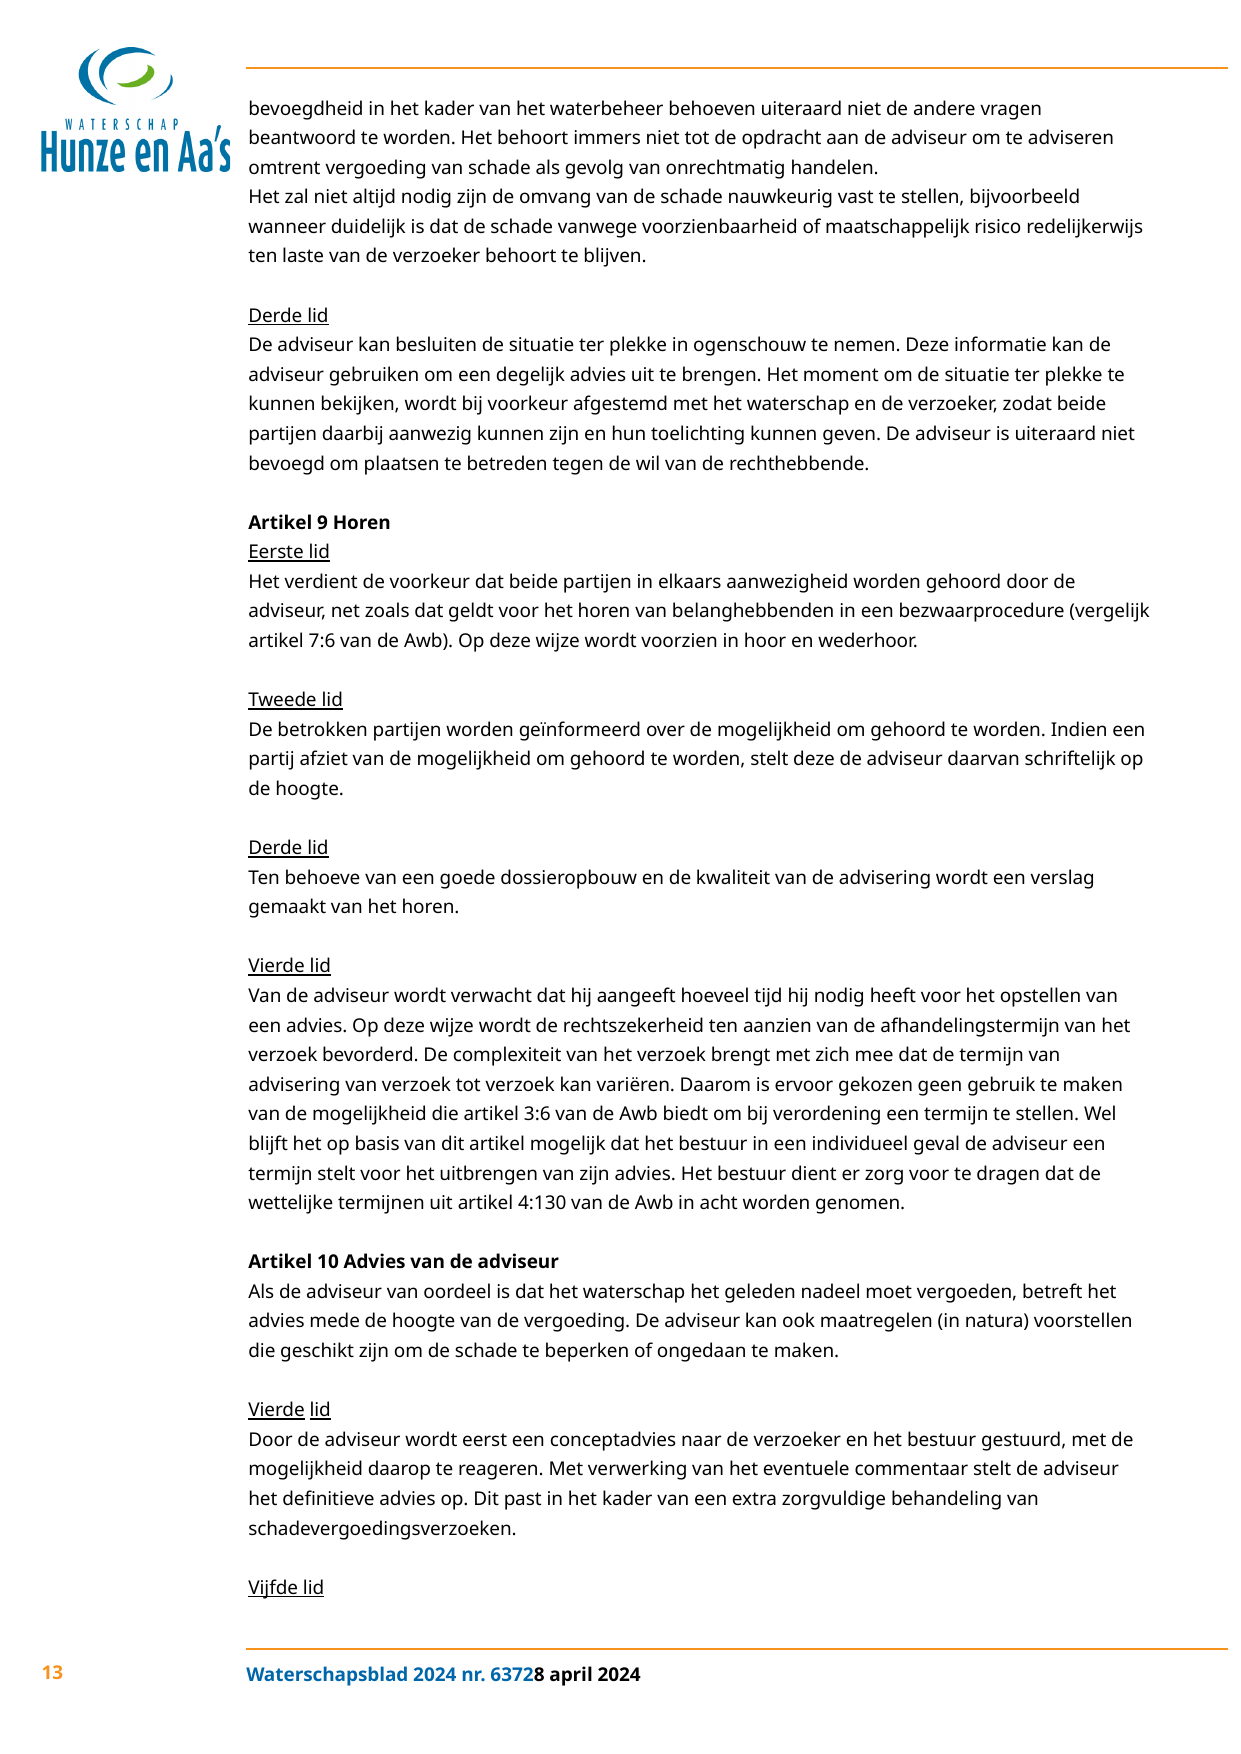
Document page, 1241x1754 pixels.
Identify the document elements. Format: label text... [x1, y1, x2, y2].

text Tweede lid [248, 686, 1152, 712]
text Vijfde lid [248, 1574, 1152, 1600]
picture [183, 163, 191, 172]
text Derde lid [248, 834, 1152, 860]
text De adviseur kan besluiten de situatie ter plekke in ogenschouw te nemen. Deze informatie kan de adviseur gebruiken om een degelijk advies uit te brengen. Het moment om de situatie ter plekke te kunnen bekijken, wordt bij voorkeur afgestemd met het waterschap en de verzoeker, zodat beide partijen daarbij aanwezig kunnen zijn en hun toelichting kunnen geven. De adviseur is uiteraard niet bevoegd om plaatsen te betreden tegen de wil van de rechthebbende. [248, 331, 1152, 476]
text Ten behoeve van een goede dossieropbouw en de kwaliteit van de advisering wordt een verslag gemaakt van het horen. [248, 864, 1152, 919]
picture [41, 47, 231, 172]
text bevoegdheid in het kader van het waterbeheer behoeven uiteraard niet de andere vragen beantwoord te worden. Het behoort immers niet tot de opdracht aan de adviseur om te adviseren omtrent vergoeding van schade als gevolg van onrechtmatig handelen. [248, 95, 1152, 180]
text De betrokken partijen worden geïnformeerd over de mogelijkheid om gehoord te worden. Indien een partij afziet van de mogelijkheid om gehoord te worden, stelt deze de adviseur daarvan schriftelijk op de hoogte. [248, 716, 1152, 801]
text Vierde lid [248, 953, 1152, 978]
text Artikel 10 Advies van de adviseur [248, 1248, 1152, 1274]
text Derde lid [248, 302, 1152, 328]
picture [226, 145, 231, 156]
text Door de adviseur wordt eerst een conceptadvies naar de verzoeker en het bestuur gestuurd, met de mogelijkheid daarop te reageren. Met verwerking van het eventuele commentaar stelt de adviseur het definitieve advies op. Dit past in het kader van een extra zorgvuldige behandeling van schadevergoedingsverzoeken. [248, 1426, 1152, 1541]
text Het verdient de voorkeur dat beide partijen in elkaars aanwezigheid worden gehoord door de adviseur, net zoals dat geldt voor het horen van belanghebbenden in een bezwaarprocedure (vergelijk artikel 7:6 van de Awb). Op deze wijze wordt voorzien in hoor en wederhoor. [248, 568, 1152, 653]
text Als de adviseur van oordeel is dat het waterschap het geleden nadeel moet vergoeden, betreft het advies mede de hoogte van de vergoeding. De adviseur kan ook maatregelen (in natura) voorstellen die geschikt zijn om de schade te beperken of ongedaan te maken. [248, 1278, 1152, 1363]
text Eerste lid [248, 538, 1152, 564]
text Artikel 9 Horen [248, 509, 1152, 535]
text Vierde lid [248, 1396, 1152, 1422]
picture [47, 154, 51, 172]
text Het zal niet altijd nodig zijn de omvang van de schade nauwkeurig vast te stellen, bijvoorbeeld wanneer duidelijk is dat de schade vanwege voorzienbaarheid of maatschappelijk risico redelijkerwijs ten laste van de verzoeker behoort te blijven. [248, 183, 1152, 268]
text Van de adviseur wordt verwacht dat hij aangeeft hoeveel tijd hij nodig heeft voor het opstellen van een advies. Op deze wijze wordt de rechtszekerheid ten aanzien van de afhandelingstermijn van het verzoek bevorderd. De complexiteit van het verzoek brengt met zich mee dat de termijn van advisering van verzoek tot verzoek kan variëren. Daarom is ervoor gekozen geen gebruik te maken van de mogelijkheid die artikel 3:6 van de Awb biedt om bij verordening een termijn te stellen. Wel blijft het op basis van dit artikel mogelijk dat het bestuur in een individueel geval de adviseur een termijn stelt voor het uitbrengen van zijn advies. Het bestuur dient er zorg voor te dragen dat de wettelijke termijnen uit artikel 4:130 van de Awb in acht worden genomen. [248, 982, 1152, 1215]
